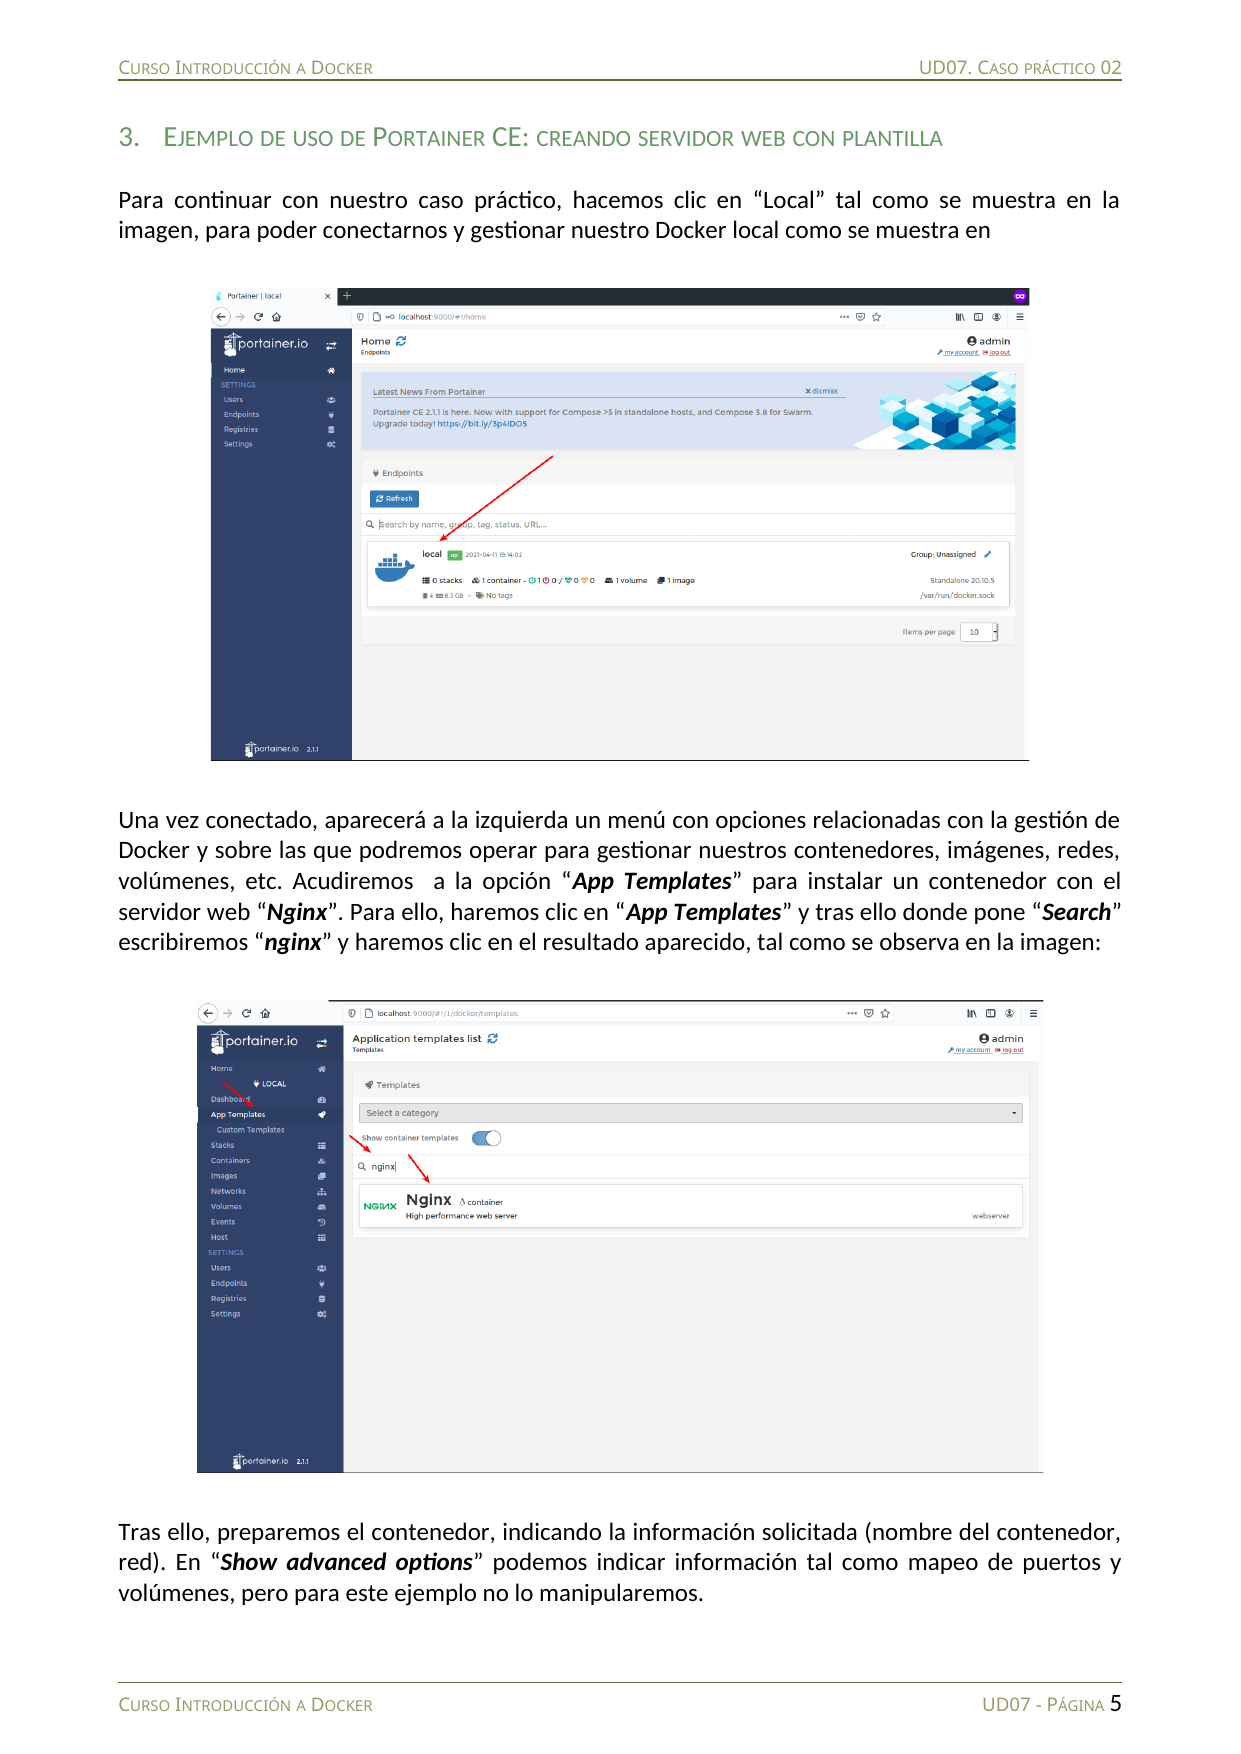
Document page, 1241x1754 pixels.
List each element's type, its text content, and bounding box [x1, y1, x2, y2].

picture [197, 1000, 1044, 1473]
text Tras ello, preparemos el contenedor, indicando la información solicitada (nombre del contenedor, red). En “Show advanced options” podemos indicar información tal como mapeo de puertos y volúmenes, pero para este ejemplo no lo manipularemos. [118, 1516, 1122, 1607]
picture [210, 288, 1030, 761]
text Para continuar con nuestro caso práctico, hacemos clic en “Local” tal como se muestra en la imagen, para poder conectarnos y gestionar nuestro Docker local como se muestra en [118, 184, 1122, 245]
text Una vez conectado, aparecerá a la izquierda un menú con opciones relacionadas con la gestión de Docker y sobre las que podremos operar para gestionar nuestros contenedores, imágenes, redes, volúmenes, etc. Acudiremos a la opción “App Templates” para instalar un contenedor con el servidor web “Nginx”. Para ello, haremos clic en “App Templates” y tras ello donde pone “Search” escribiremos “nginx” y haremos clic en el resultado aparecido, tal como se observa en la imagen: [118, 804, 1122, 957]
subtitle Ejemplo de uso de Portainer CE: creando servidor web con plantilla [118, 118, 1122, 154]
